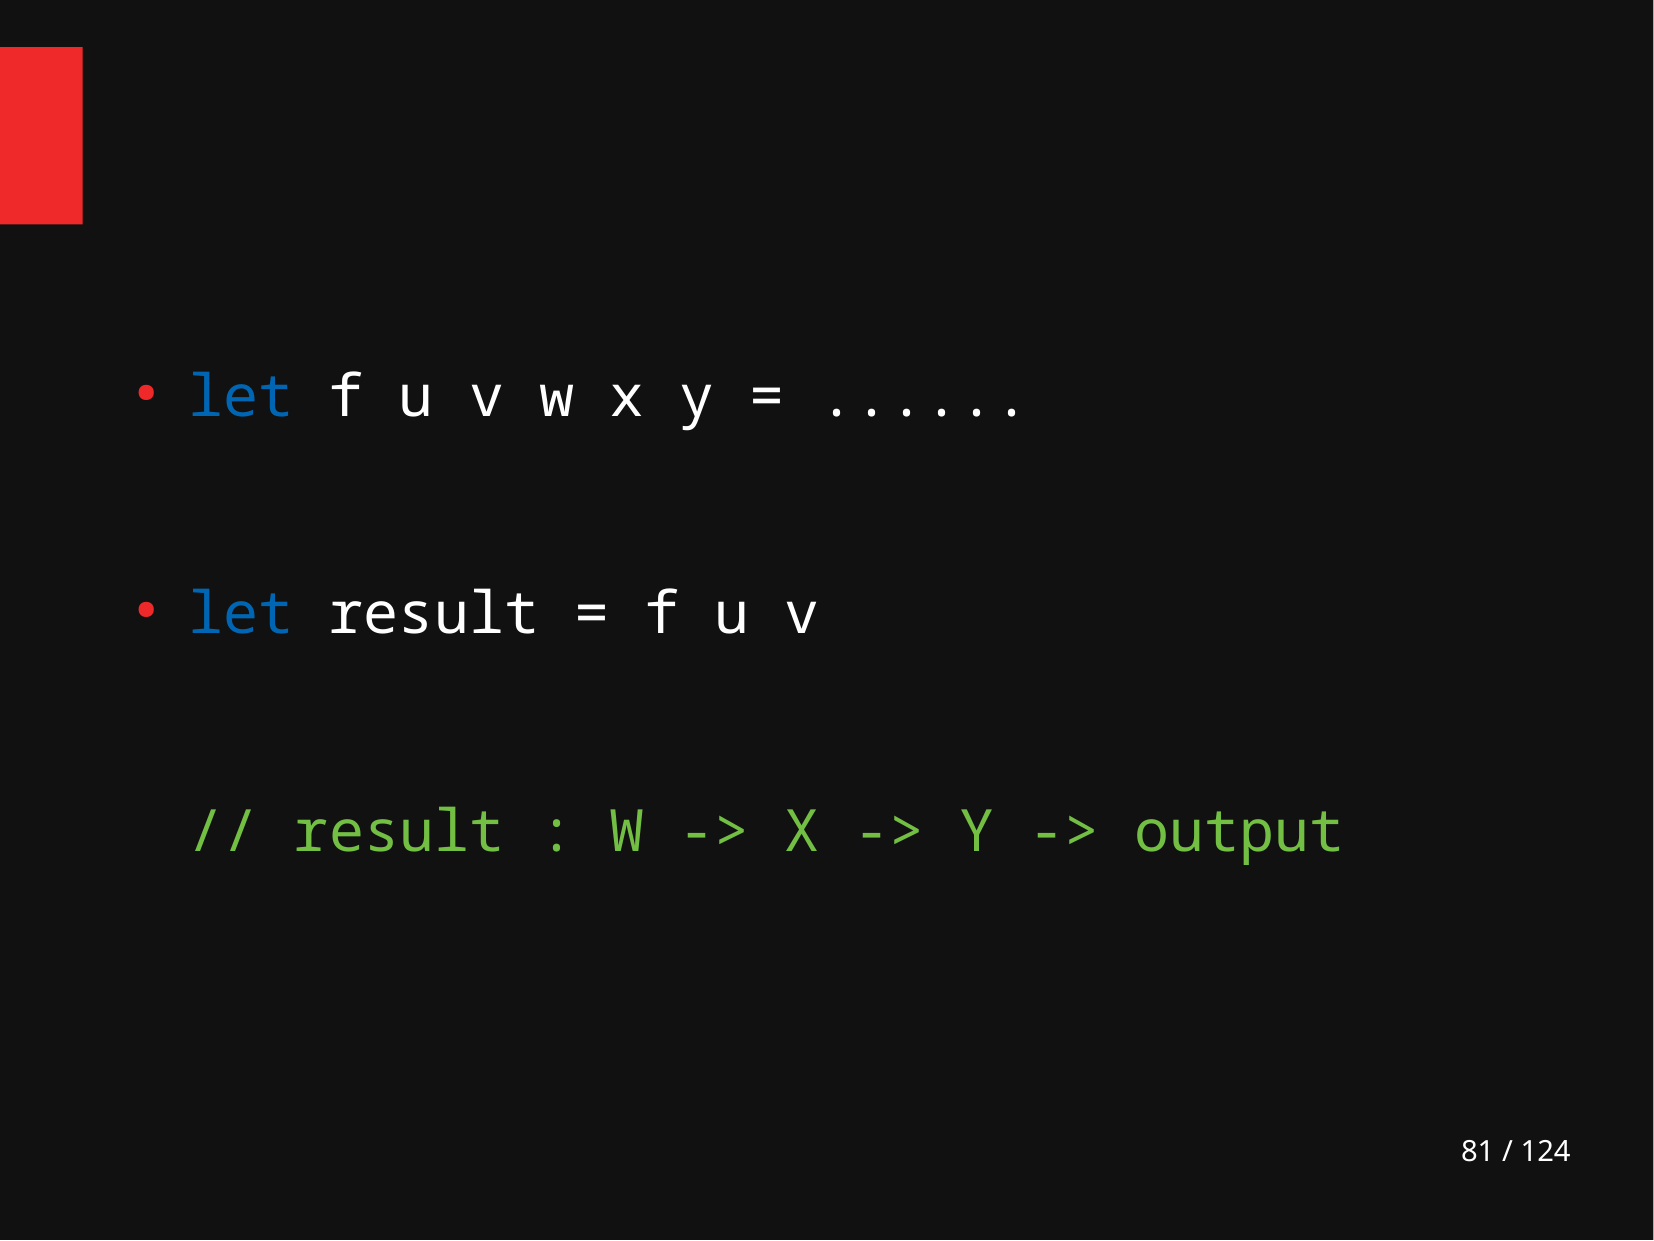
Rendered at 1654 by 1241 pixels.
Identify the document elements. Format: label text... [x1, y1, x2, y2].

list let f u v w x y = ...... let result = f u v // result : W -> X -> Y -> output [118, 354, 1536, 1074]
